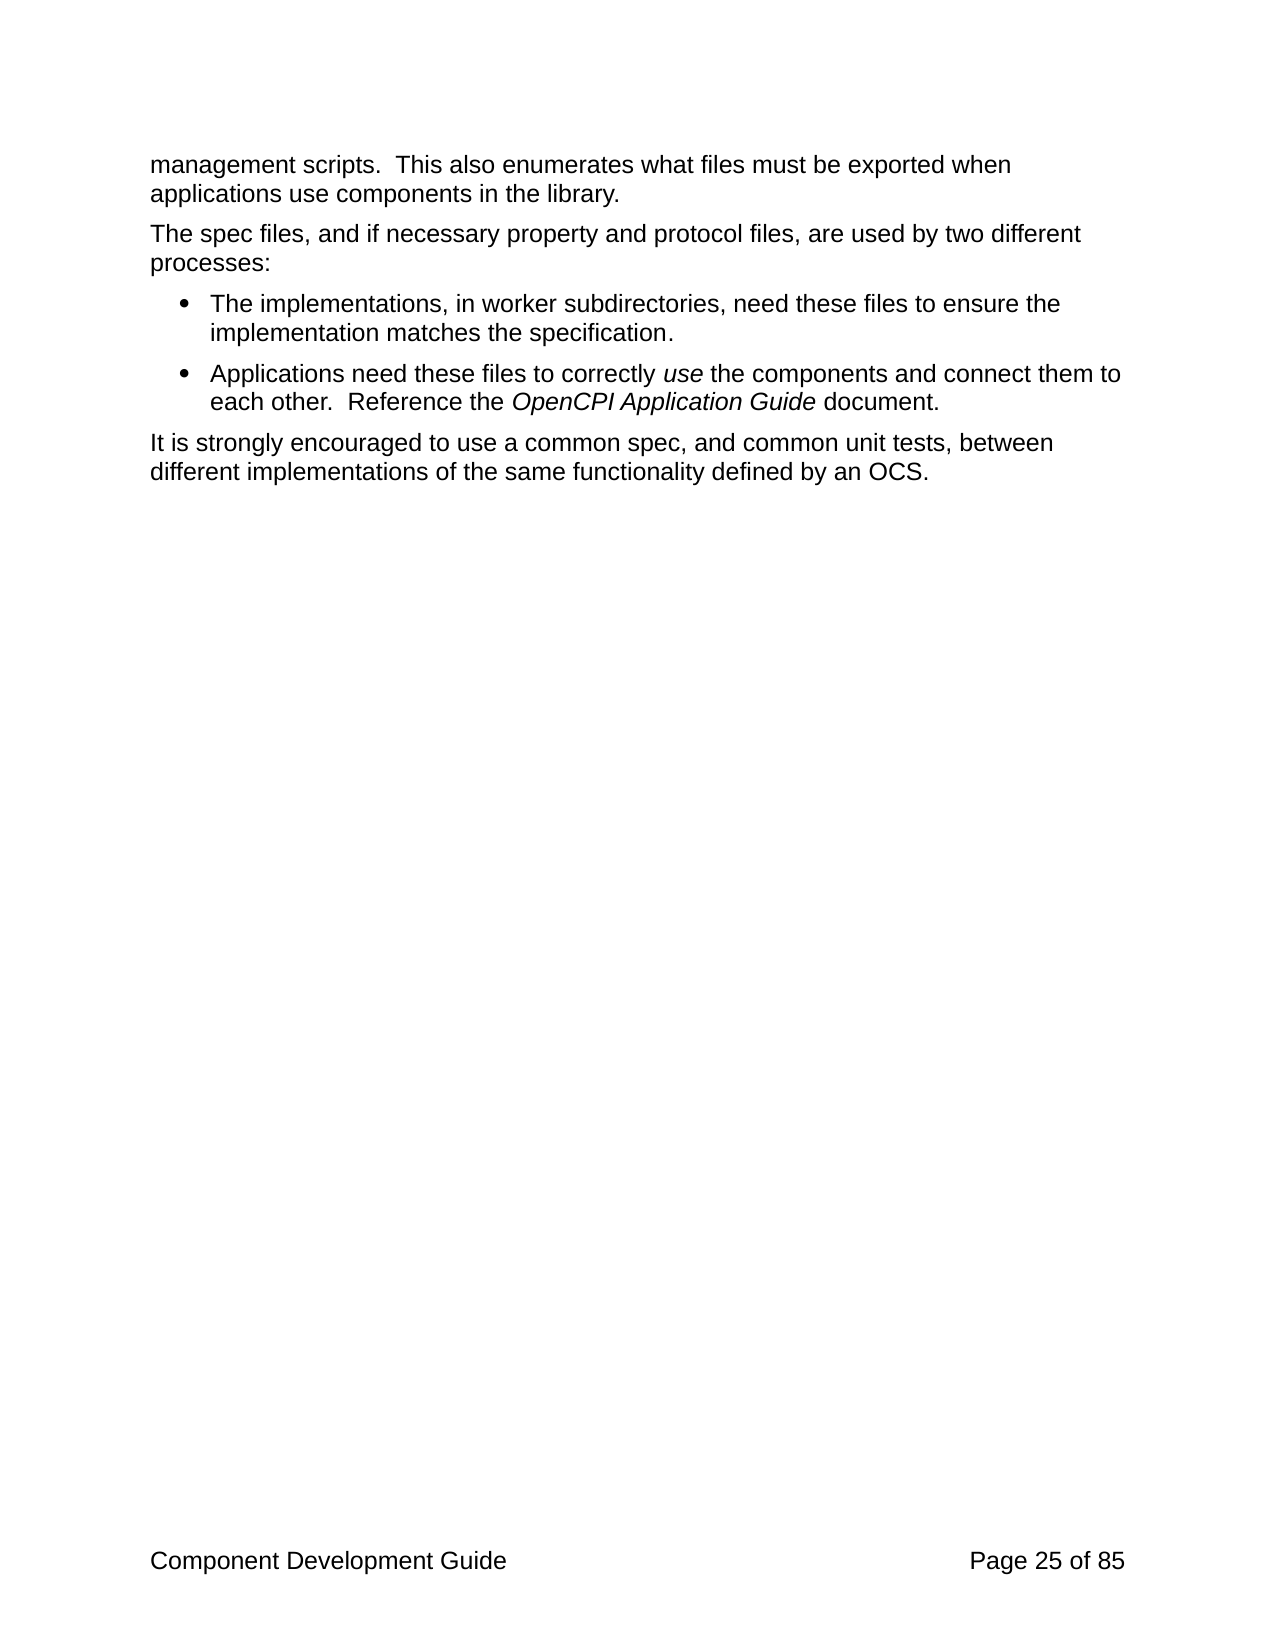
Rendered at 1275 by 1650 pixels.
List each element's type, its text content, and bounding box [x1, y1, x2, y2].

text management scripts. This also enumerates what files must be exported when applications use components in the library. [150, 150, 1125, 207]
list Applications need these files to correctly use the components and connect them to each other. Reference the OpenCPI Application Guide document. [180, 358, 1125, 416]
list The implementations, in worker subdirectories, need these files to ensure the implementation matches the specification. [180, 289, 1125, 347]
text The spec files, and if necessary property and protocol files, are used by two different processes: [150, 219, 1125, 277]
text It is strongly encouraged to use a common spec, and common unit tests, between different implementations of the same functionality defined by an OCS. [150, 428, 1125, 486]
